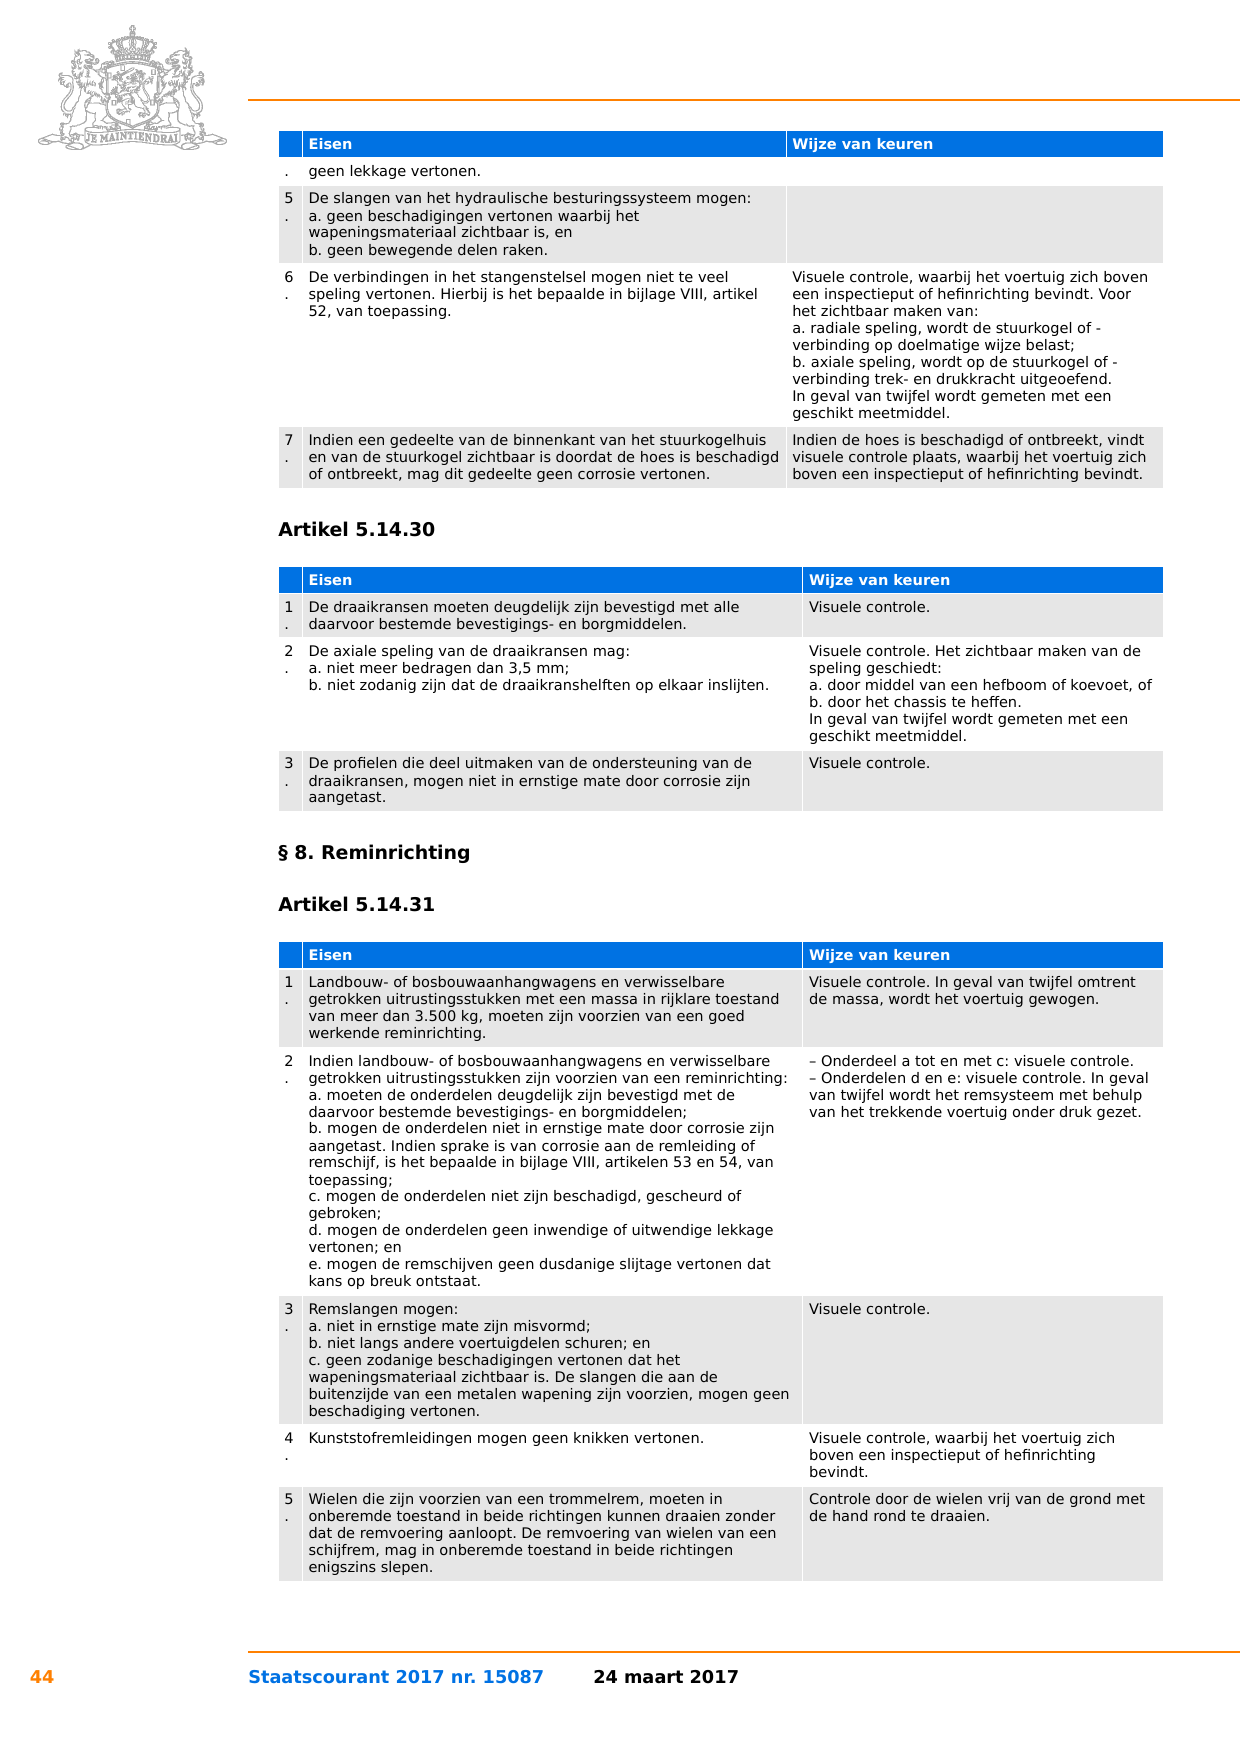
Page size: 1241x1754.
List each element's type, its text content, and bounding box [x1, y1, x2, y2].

table_cell [787, 158, 1163, 185]
table_cell Indien een gedeelte van de binnenkant van het stuurkogelhuis en van de stuurkogel zichtbaar is doordat de hoes is beschadigd of ontbreekt, mag dit gedeelte geen corrosie vertonen. [303, 427, 786, 488]
table_cell 2. [279, 639, 302, 750]
table_cell De draaikransen moeten deugdelijk zijn bevestigd met alle daarvoor bestemde bevestigings- en borgmiddelen. [303, 594, 802, 637]
table_cell Visuele controle. [803, 751, 1163, 811]
subtitle § 8. Reminrichting [278, 842, 1163, 864]
table_cell 5. [279, 1487, 302, 1581]
table_cell 1. [279, 594, 302, 637]
table_cell Visuele controle. Het zichtbaar maken van de speling geschiedt: a. door middel van een hefboom of koevoet, of b. door het chassis te heffen. In geval van twijfel wordt gemeten met een geschikt meetmiddel. [803, 639, 1163, 750]
table_cell Indien de hoes is beschadigd of ontbreekt, vindt visuele controle plaats, waarbij het voertuig zich boven een inspectieput of hefinrichting bevindt. [787, 427, 1163, 488]
table_cell De verbindingen in het stangenstelsel mogen niet te veel speling vertonen. Hierbij is het bepaalde in bijlage VIII, artikel 52, van toepassing. [303, 264, 786, 426]
table_cell 3. [279, 751, 302, 811]
table_header [279, 942, 302, 968]
table_cell [787, 186, 1163, 263]
table_cell 1. [279, 970, 302, 1047]
table_cell Indien landbouw- of bosbouwaanhangwagens en verwisselbare getrokken uitrustingsstukken zijn voorzien van een reminrichting: a. moeten de onderdelen deugdelijk zijn bevestigd met de daarvoor bestemde bevestigings- en borgmiddelen; b. mogen de onderdelen niet in ernstige mate door corrosie zijn aangetast. Indien sprake is van corrosie aan de remleiding of remschijf, is het bepaalde in bijlage VIII, artikelen 53 en 54, van toepassing; c. mogen de onderdelen niet zijn beschadigd, gescheurd of gebroken; d. mogen de onderdelen geen inwendige of uitwendige lekkage vertonen; en e. mogen de remschijven geen dusdanige slijtage vertonen dat kans op breuk ontstaat. [303, 1048, 802, 1295]
table_cell Visuele controle. [803, 1296, 1163, 1424]
table_cell De profielen die deel uitmaken van de ondersteuning van de draaikransen, mogen niet in ernstige mate door corrosie zijn aangetast. [303, 751, 802, 811]
table_cell Visuele controle. [803, 594, 1163, 637]
table_cell Kunststofremleidingen mogen geen knikken vertonen. [303, 1425, 802, 1486]
subtitle Artikel 5.14.30 [278, 519, 1163, 541]
table_cell Visuele controle. In geval van twijfel omtrent de massa, wordt het voertuig gewogen. [803, 970, 1163, 1047]
table_cell De slangen van het hydraulische besturingssysteem mogen: a. geen beschadigingen vertonen waarbij het wapeningsmateriaal zichtbaar is, en b. geen bewegende delen raken. [303, 186, 786, 263]
picture [38, 25, 227, 150]
table_cell 3. [279, 1296, 302, 1424]
table_cell Visuele controle, waarbij het voertuig zich boven een inspectieput of hefinrichting bevindt. [803, 1425, 1163, 1486]
table_cell Landbouw- of bosbouwaanhangwagens en verwisselbare getrokken uitrustingsstukken met een massa in rijklare toestand van meer dan 3.500 kg, moeten zijn voorzien van een goed werkende reminrichting. [303, 970, 802, 1047]
table_cell Visuele controle, waarbij het voertuig zich boven een inspectieput of hefinrichting bevindt. Voor het zichtbaar maken van: a. radiale speling, wordt de stuurkogel of -verbinding op doelmatige wijze belast; b. axiale speling, wordt op de stuurkogel of -verbinding trek- en drukkracht uitgeoefend. In geval van twijfel wordt gemeten met een geschikt meetmiddel. [787, 264, 1163, 426]
table_cell Wielen die zijn voorzien van een trommelrem, moeten in onberemde toestand in beide richtingen kunnen draaien zonder dat de remvoering aanloopt. De remvoering van wielen van een schijfrem, mag in onberemde toestand in beide richtingen enigszins slepen. [303, 1487, 802, 1581]
table_cell 7. [279, 427, 302, 488]
table_cell . [279, 158, 302, 185]
table_header Eisen [303, 131, 786, 157]
table_header Eisen [303, 567, 802, 593]
table_cell 5. [279, 186, 302, 263]
table_header [279, 567, 302, 593]
table_cell Remslangen mogen: a. niet in ernstige mate zijn misvormd; b. niet langs andere voertuigdelen schuren; en c. geen zodanige beschadigingen vertonen dat het wapeningsmateriaal zichtbaar is. De slangen die aan de buitenzijde van een metalen wapening zijn voorzien, mogen geen beschadiging vertonen. [303, 1296, 802, 1424]
table_header Eisen [303, 942, 802, 968]
table_cell geen lekkage vertonen. [303, 158, 786, 185]
table_header Wijze van keuren [803, 567, 1163, 593]
subtitle Artikel 5.14.31 [278, 894, 1163, 916]
table_header Wijze van keuren [787, 131, 1163, 157]
table_cell 4. [279, 1425, 302, 1486]
table_cell Controle door de wielen vrij van de grond met de hand rond te draaien. [803, 1487, 1163, 1581]
table_header Wijze van keuren [803, 942, 1163, 968]
table_cell – Onderdeel a tot en met c: visuele controle. – Onderdelen d en e: visuele controle. In geval van twijfel wordt het remsysteem met behulp van het trekkende voertuig onder druk gezet. [803, 1048, 1163, 1295]
table_cell De axiale speling van de draaikransen mag: a. niet meer bedragen dan 3,5 mm; b. niet zodanig zijn dat de draaikranshelften op elkaar inslijten. [303, 639, 802, 750]
table_header [279, 131, 302, 157]
table_cell 2. [279, 1048, 302, 1295]
table_cell 6. [279, 264, 302, 426]
